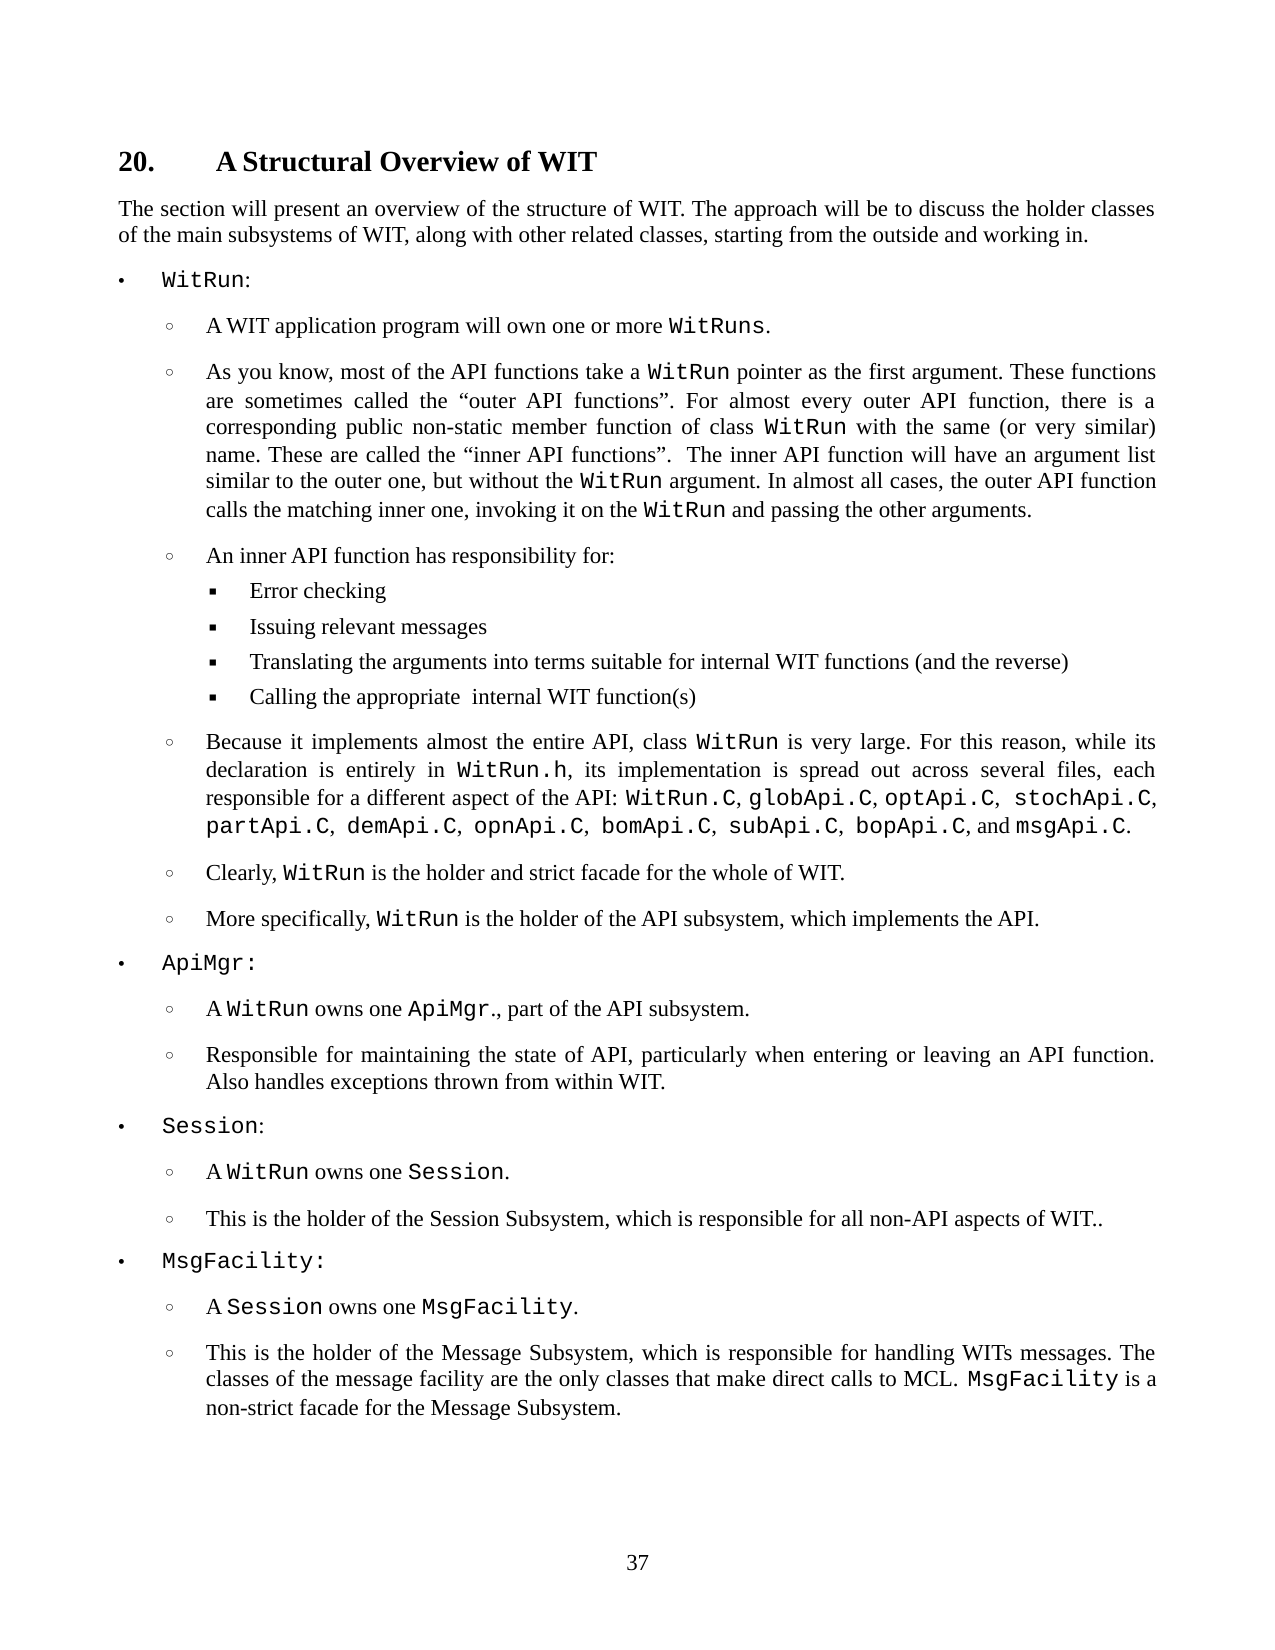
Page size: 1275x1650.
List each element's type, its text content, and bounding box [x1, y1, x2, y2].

subtitle A Structural Overview of WIT [118, 144, 1157, 177]
list More specifically, WitRun is the holder of the API subsystem, which implements the API. [162, 905, 1157, 933]
list ApiMgr: [118, 951, 1157, 977]
list A WitRun owns one Session. [162, 1158, 1157, 1187]
list Calling the appropriate internal WIT function(s) [206, 683, 1157, 710]
list Issuing relevant messages [206, 613, 1157, 639]
list Because it implements almost the entire API, class WitRun is very large. For this reason, while its declaration is entirely in WitRun.h, its implementation is spread out across several files, each responsible for a different aspect of the API: WitRun.C, globApi.C, optApi.C, stochApi.C, partApi.C, demApi.C, opnApi.C, bomApi.C, subApi.C, bopApi.C, and msgApi.C. [162, 728, 1157, 841]
list Responsible for maintaining the state of API, particularly when entering or leaving an API function. Also handles exceptions thrown from within WIT. [162, 1041, 1157, 1094]
list A WIT application program will own one or more WitRuns. [162, 312, 1157, 340]
text The section will present an overview of the structure of WIT. The approach will be to discuss the holder classes of the main subsystems of WIT, along with other related classes, starting from the outside and working in. [118, 195, 1157, 248]
list Error checking [206, 577, 1157, 604]
list As you know, most of the API functions take a WitRun pointer as the first argument. These functions are sometimes called the “outer API functions”. For almost every outer API function, there is a corresponding public non-static member function of class WitRun with the same (or very similar) name. These are called the “inner API functions”. The inner API function will have an argument list similar to the outer one, but without the WitRun argument. In almost all cases, the outer API function calls the matching inner one, invoking it on the WitRun and passing the other arguments. [162, 358, 1157, 524]
list This is the holder of the Message Subsystem, which is responsible for handling WITs messages. The classes of the message facility are the only classes that make direct calls to MCL. MsgFacility is a non-strict facade for the Message Subsystem. [162, 1339, 1157, 1420]
list Translating the arguments into terms suitable for internal WIT functions (and the reverse) [206, 648, 1157, 674]
list Session: [118, 1112, 1157, 1140]
list WitRun: [118, 266, 1157, 294]
list MsgFacility: [118, 1249, 1157, 1275]
list This is the holder of the Session Subsystem, which is responsible for all non-API aspects of WIT.. [162, 1204, 1157, 1231]
list A WitRun owns one ApiMgr., part of the API subsystem. [162, 995, 1157, 1023]
list A Session owns one MsgFacility. [162, 1293, 1157, 1321]
list Clearly, WitRun is the holder and strict facade for the whole of WIT. [162, 859, 1157, 887]
list An inner API function has responsibility for: [162, 542, 1157, 568]
